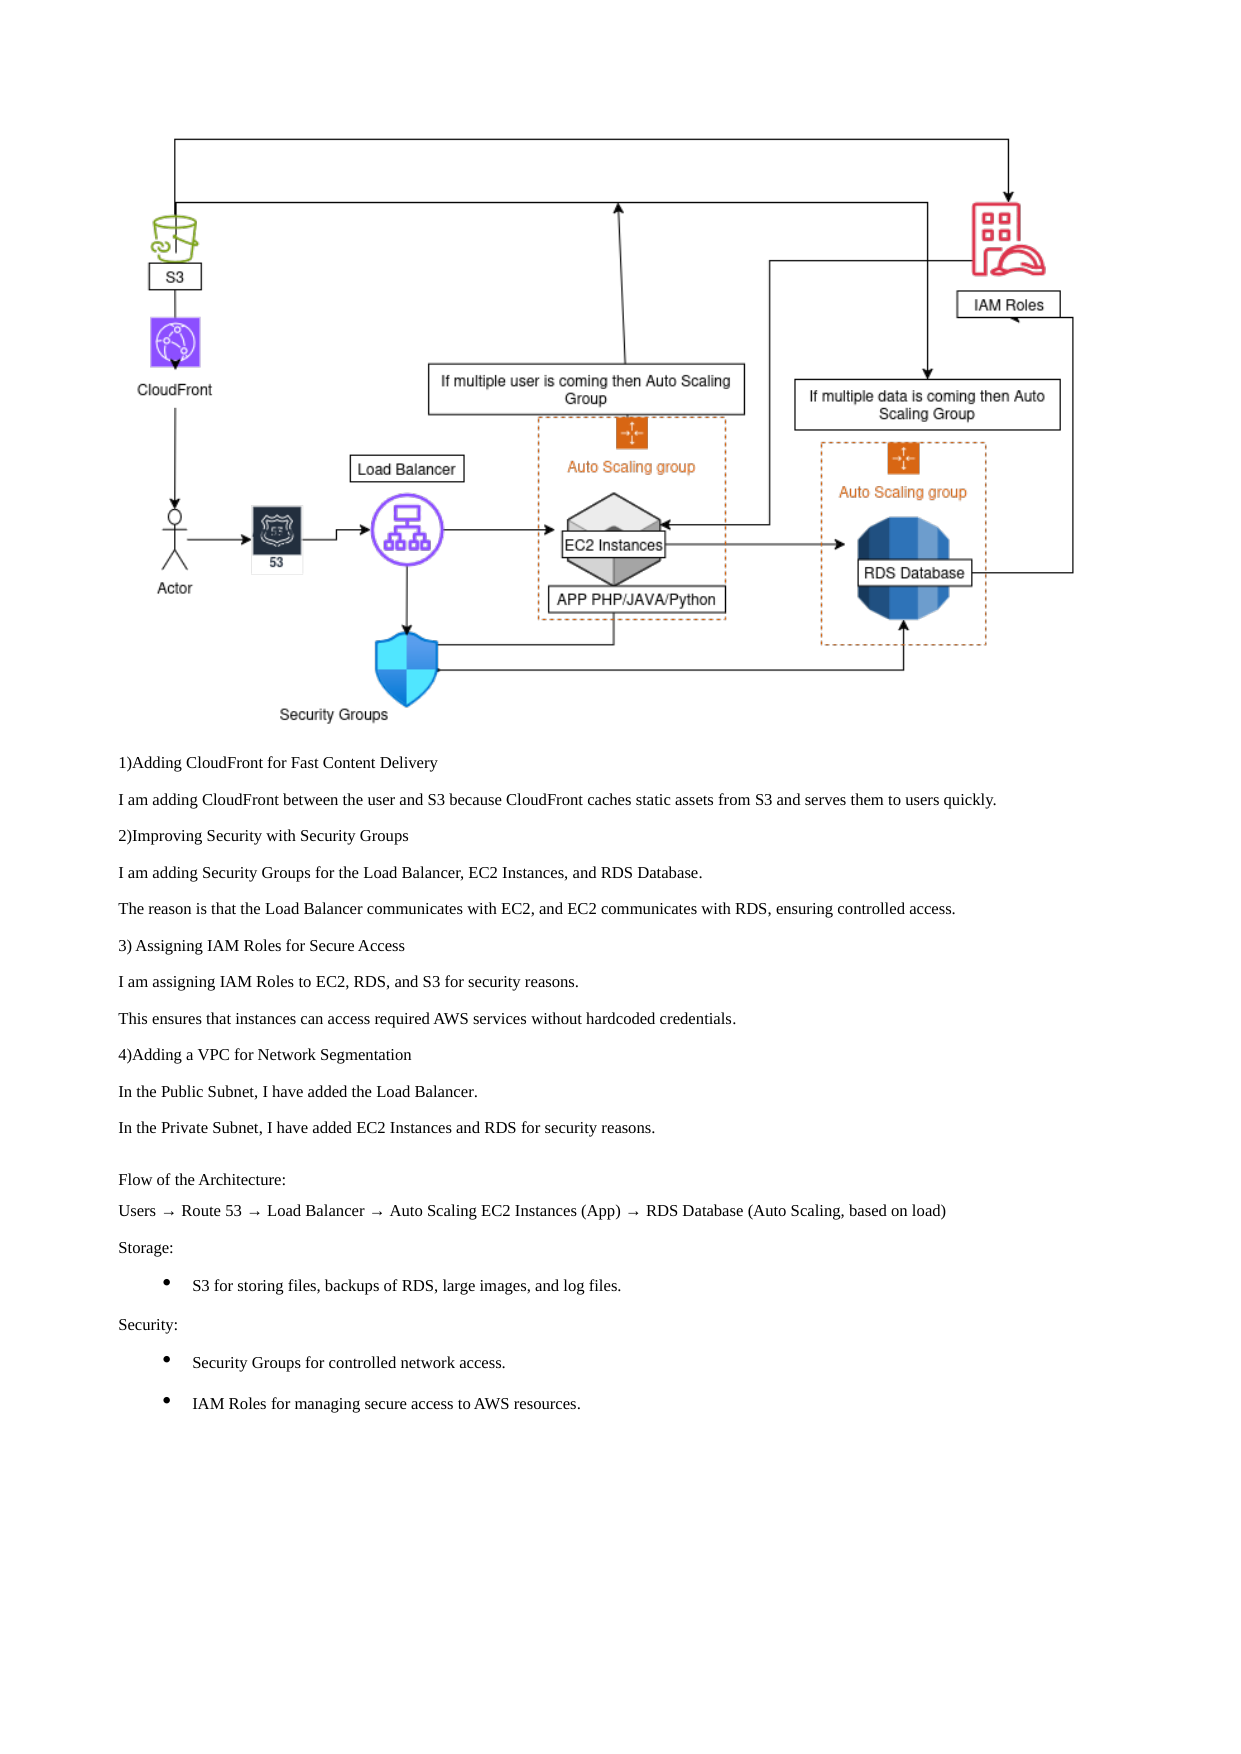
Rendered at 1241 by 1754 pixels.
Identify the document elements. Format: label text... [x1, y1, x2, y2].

text The reason is that the Load Balancer communicates with EC2, and EC2 communicates with RDS, ensuring controlled access. [118, 899, 1122, 918]
text 1)Adding CloudFront for Fast Content Delivery [118, 753, 1122, 772]
text Users → Route 53 → Load Balancer → Auto Scaling EC2 Instances (App) → RDS Database (Auto Scaling, based on load) [118, 1201, 1122, 1220]
text 2)Improving Security with Security Groups [118, 826, 1122, 845]
subtitle Flow of the Architecture: [118, 1169, 1122, 1189]
text Security: [118, 1315, 1122, 1334]
text I am adding Security Groups for the Load Balancer, EC2 Instances, and RDS Database. [118, 862, 1122, 882]
text In the Private Subnet, I have added EC2 Instances and RDS for security reasons. [118, 1118, 1122, 1137]
text This ensures that instances can access required AWS services without hardcoded credentials. [118, 1009, 1122, 1028]
text Storage: [118, 1238, 1122, 1257]
text In the Public Subnet, I have added the Load Balancer. [118, 1082, 1122, 1101]
text 3) Assigning IAM Roles for Secure Access [118, 936, 1122, 955]
list S3 for storing files, backups of RDS, large images, and log files. [162, 1274, 1122, 1297]
list Security Groups for controlled network access. [162, 1351, 1122, 1374]
picture [125, 130, 1084, 734]
list IAM Roles for managing secure access to AWS resources. [162, 1392, 1122, 1415]
text I am adding CloudFront between the user and S3 because CloudFront caches static assets from S3 and serves them to users quickly. [118, 789, 1122, 808]
text I am assigning IAM Roles to EC2, RDS, and S3 for security reasons. [118, 972, 1122, 991]
text 4)Adding a VPC for Network Segmentation [118, 1045, 1122, 1064]
